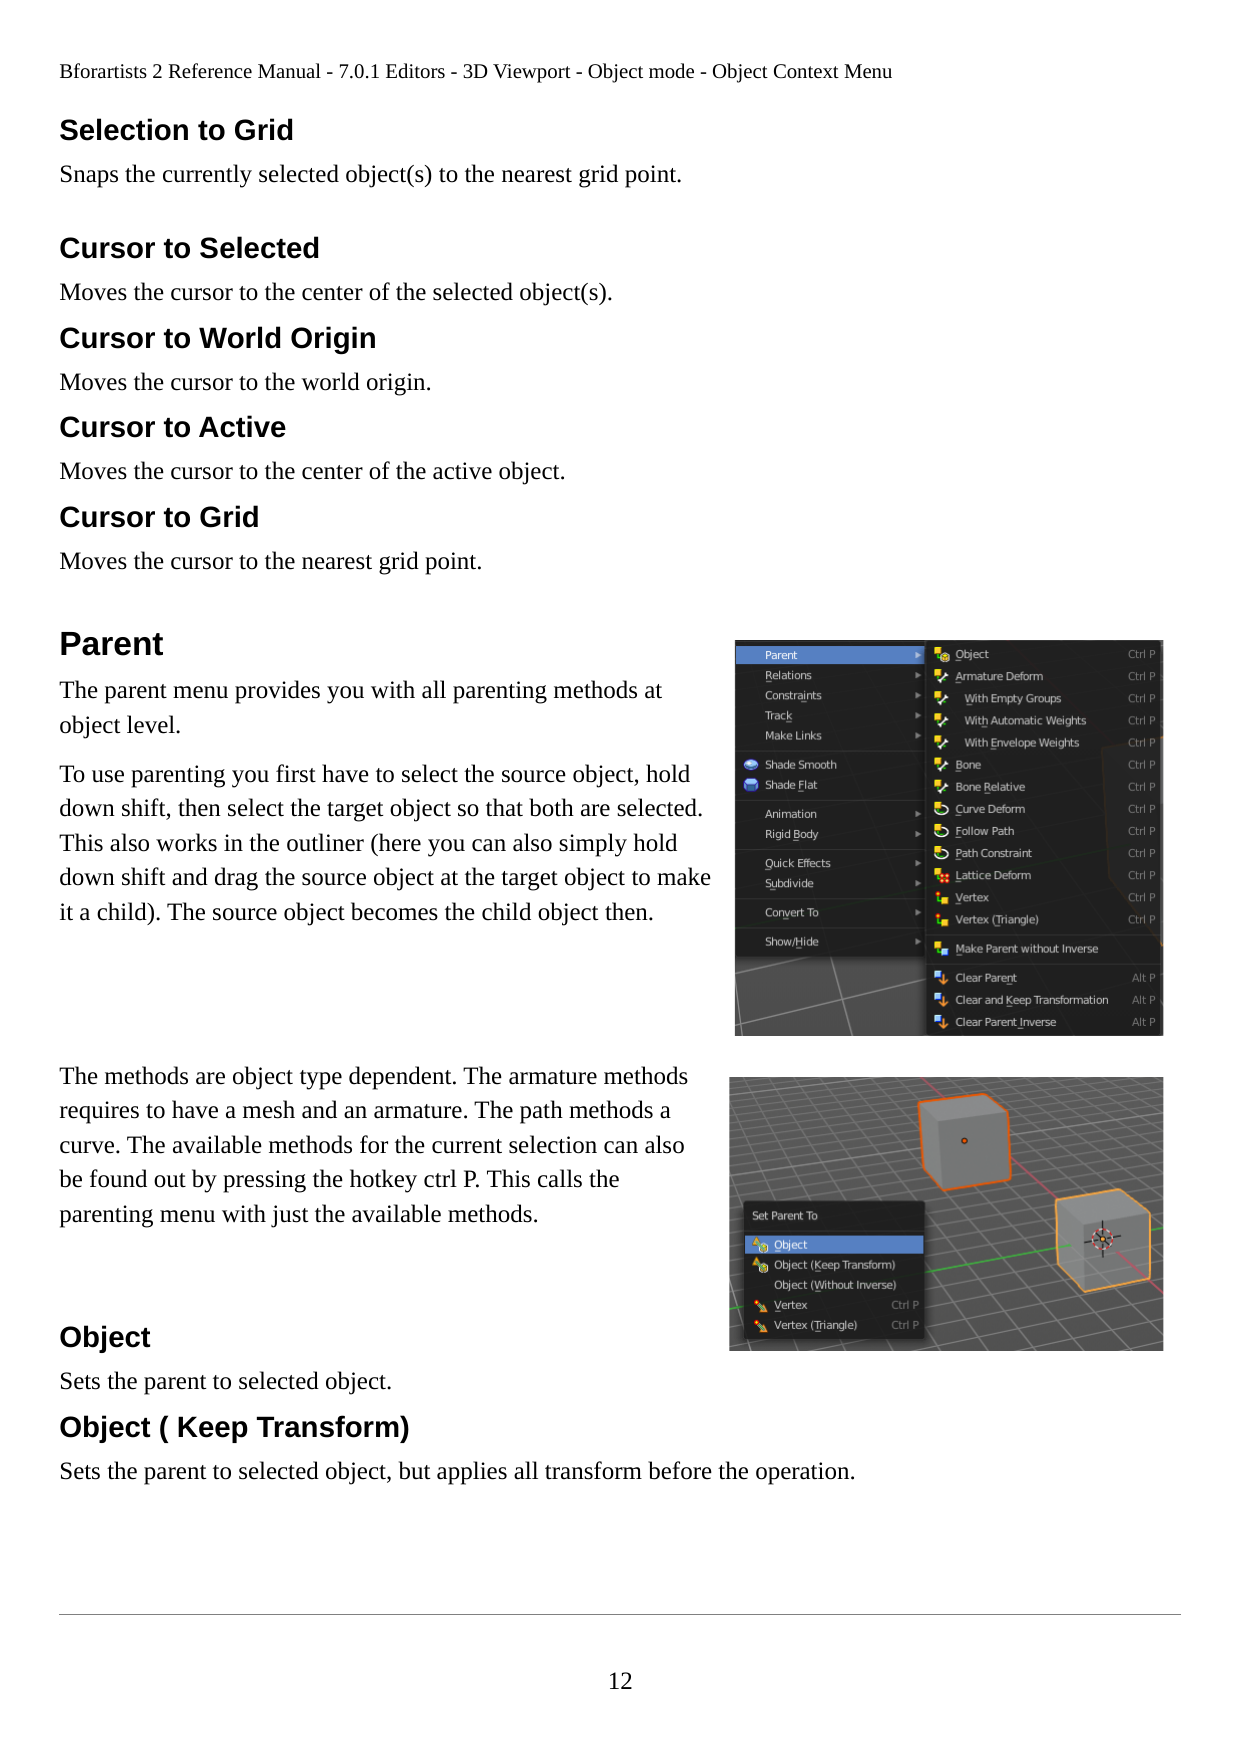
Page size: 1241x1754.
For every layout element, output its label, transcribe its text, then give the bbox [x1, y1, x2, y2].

picture [729, 1077, 1164, 1351]
text Snaps the currently selected object(s) to the nearest grid point. [59, 159, 1181, 188]
subtitle Parent [59, 624, 1181, 663]
subtitle Object [59, 1320, 1181, 1354]
text Moves the cursor to the center of the selected object(s). [59, 277, 1181, 306]
text To use parenting you first have to select the source object, hold down shift, then select the target object so that both are selected. This also works in the outliner (here you can also simply hold down shift and drag the source object at the target object to make it a child). The source object becomes the child object then. [59, 759, 734, 926]
subtitle Object ( Keep Transform) [59, 1409, 1181, 1443]
text The methods are object type dependent. The armature methods requires to have a mesh and an armature. The path methods a curve. The available methods for the current selection can also be found out by pressing the hotkey ctrl P. This calls the parenting menu with just the available methods. [59, 1061, 1181, 1228]
subtitle Cursor to Grid [59, 500, 1181, 533]
text The parent menu provides you with all parenting methods at object level. [59, 675, 734, 739]
text Sets the parent to selected object. [59, 1366, 1181, 1395]
text Moves the cursor to the nearest grid point. [59, 546, 1181, 575]
text Moves the cursor to the center of the active object. [59, 456, 1181, 485]
text Moves the cursor to the world origin. [59, 367, 1181, 396]
subtitle Cursor to Active [59, 410, 1181, 444]
subtitle Cursor to Selected [59, 231, 1181, 265]
subtitle Cursor to World Origin [59, 321, 1181, 354]
text Sets the parent to selected object, but applies all transform before the operation. [59, 1456, 1181, 1484]
picture [734, 640, 1164, 1036]
subtitle Selection to Grid [59, 113, 1181, 146]
